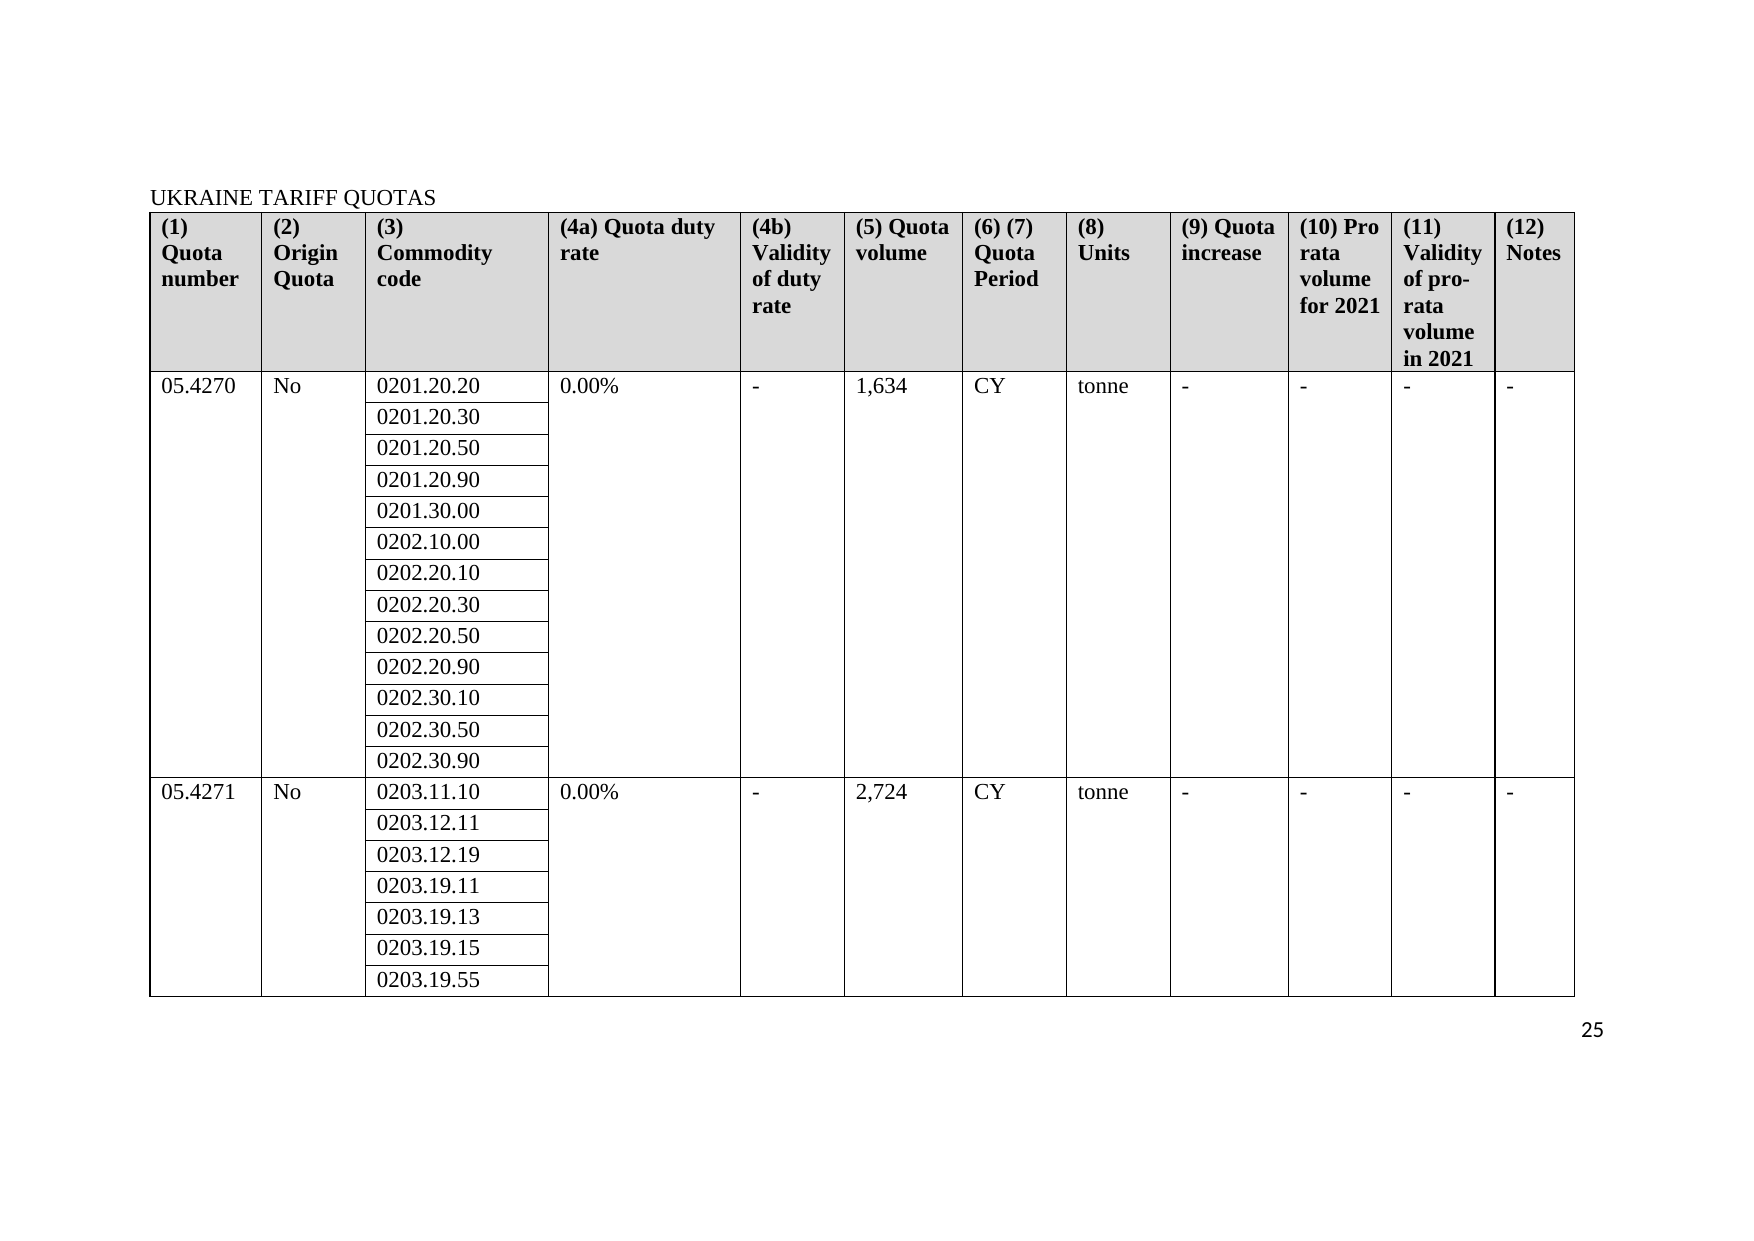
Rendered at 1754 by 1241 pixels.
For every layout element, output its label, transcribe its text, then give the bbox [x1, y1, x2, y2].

table_cell 0201.30.00 [366, 497, 548, 527]
table_cell 0201.20.90 [366, 466, 548, 496]
table_cell - [1392, 778, 1494, 996]
table_header (2) Origin Quota [262, 213, 365, 371]
table_header (12) Notes [1496, 213, 1574, 371]
table_cell - [1496, 778, 1574, 996]
table_cell 0202.20.30 [366, 591, 548, 621]
subtitle UKRAINE TARIFF QUOTAS [150, 184, 1604, 210]
table_cell 0.00% [549, 778, 740, 996]
table_header (4b) Validity of duty rate [741, 213, 844, 371]
table_cell 0203.19.11 [366, 872, 548, 902]
table_cell 0.00% [549, 372, 740, 777]
table_cell tonne [1067, 372, 1170, 777]
table_cell - [741, 778, 844, 996]
table_cell 0203.19.15 [366, 935, 548, 965]
table_cell - [1171, 778, 1288, 996]
table_cell 05.4270 [151, 372, 261, 777]
table_header (9) Quota increase [1171, 213, 1288, 371]
table_cell CY [963, 778, 1066, 996]
table_header (1) Quota number [151, 213, 261, 371]
table_cell - [1289, 372, 1391, 777]
table_cell 0201.20.30 [366, 403, 548, 433]
table_header (8) Units [1067, 213, 1170, 371]
table_cell 0203.19.13 [366, 903, 548, 933]
table_cell 0203.12.19 [366, 841, 548, 871]
table_cell 0202.30.90 [366, 747, 548, 777]
table_cell - [1392, 372, 1494, 777]
table_header (10) Pro rata volume for 2021 [1289, 213, 1391, 371]
table_cell 0202.30.50 [366, 716, 548, 746]
table_cell 0201.20.50 [366, 435, 548, 465]
table_cell 1,634 [845, 372, 962, 777]
table_cell 0203.12.11 [366, 810, 548, 840]
table_cell 0203.11.10 [366, 778, 548, 808]
table_header (6) (7) Quota Period [963, 213, 1066, 371]
table_cell 2,724 [845, 778, 962, 996]
table_cell 0202.20.90 [366, 653, 548, 683]
table_cell 05.4271 [151, 778, 261, 996]
table_header (11) Validity of pro-rata volume in 2021 [1392, 213, 1494, 371]
table_cell - [1496, 372, 1574, 777]
table_cell 0202.20.50 [366, 622, 548, 652]
table_cell - [1171, 372, 1288, 777]
table_cell CY [963, 372, 1066, 777]
table_cell 0202.30.10 [366, 685, 548, 715]
table_header (4a) Quota duty rate [549, 213, 740, 371]
table_header (5) Quota volume [845, 213, 962, 371]
table_header (3) Commodity code [366, 213, 548, 371]
table_cell tonne [1067, 778, 1170, 996]
table_cell - [1289, 778, 1391, 996]
table_cell 0201.20.20 [366, 372, 548, 402]
table_cell No [262, 778, 365, 996]
table_cell 0202.20.10 [366, 560, 548, 590]
table_cell 0202.10.00 [366, 528, 548, 558]
table_cell 0203.19.55 [366, 966, 548, 996]
table_cell No [262, 372, 365, 777]
table_cell - [741, 372, 844, 777]
